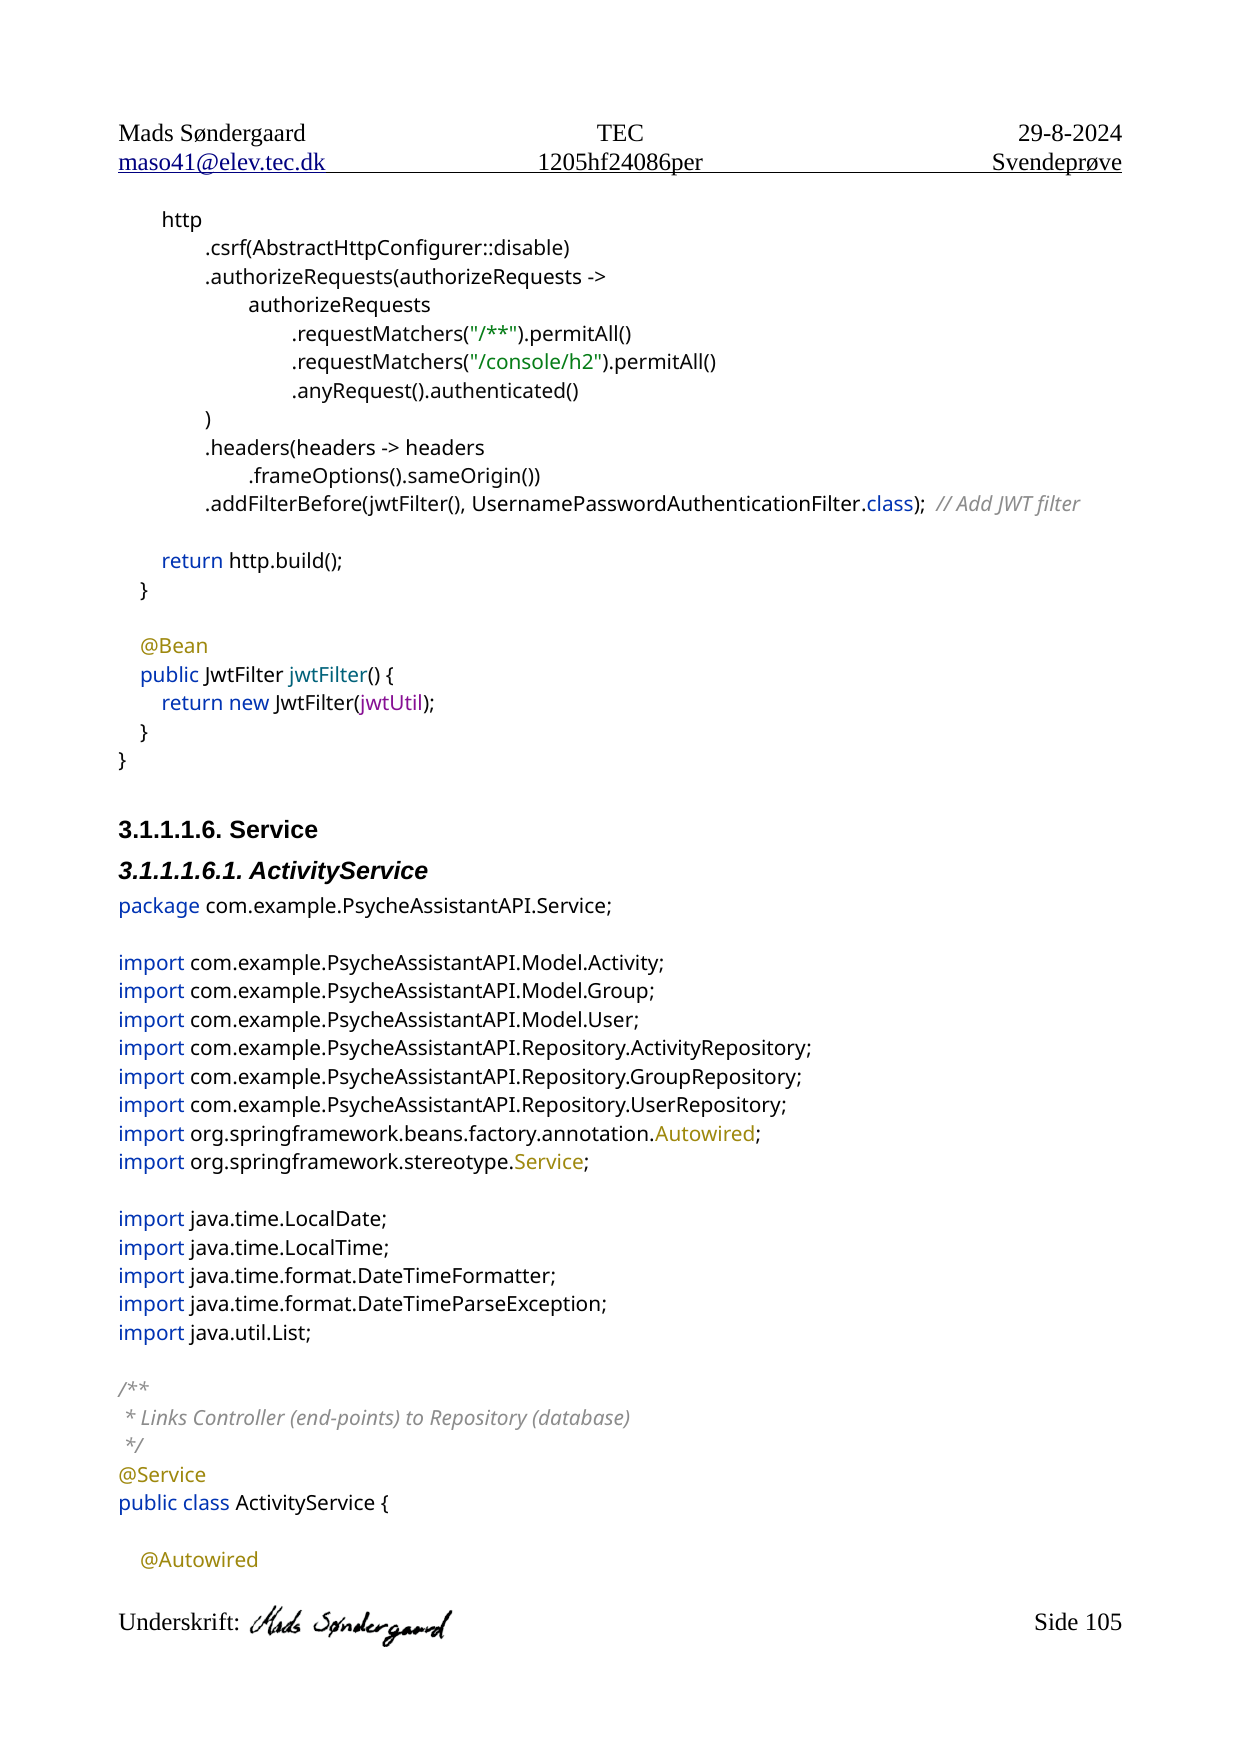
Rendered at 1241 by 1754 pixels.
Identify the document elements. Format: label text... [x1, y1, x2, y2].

text package com.example.PsycheAssistantAPI.Service; import com.example.PsycheAssistantAPI.Model.Activity; import com.example.PsycheAssistantAPI.Model.Group; import com.example.PsycheAssistantAPI.Model.User; import com.example.PsycheAssistantAPI.Repository.ActivityRepository; import com.example.PsycheAssistantAPI.Repository.GroupRepository; import com.example.PsycheAssistantAPI.Repository.UserRepository; import org.springframework.beans.factory.annotation.Autowired; import org.springframework.stereotype.Service; import java.time.LocalDate; import java.time.LocalTime; import java.time.format.DateTimeFormatter; import java.time.format.DateTimeParseException; import java.util.List; /** * Links Controller (end-points) to Repository (database) */ @Service public class ActivityService { @Autowired [118, 891, 1122, 1574]
subtitle 3.1.1.1.6.1. ActivityService [118, 856, 1122, 885]
text http .csrf(AbstractHttpConfigurer::disable) .authorizeRequests(authorizeRequests -> authorizeRequests .requestMatchers("/**").permitAll() .requestMatchers("/console/h2").permitAll() .anyRequest().authenticated() ) .headers(headers -> headers .frameOptions().sameOrigin()) .addFilterBefore(jwtFilter(), UsernamePasswordAuthenticationFilter.class); // Add JWT filter return http.build(); } @Bean public JwtFilter jwtFilter() { return new JwtFilter(jwtUtil); } } [118, 205, 1122, 774]
subtitle 3.1.1.1.6. Service [118, 815, 1122, 844]
picture [244, 1600, 458, 1647]
